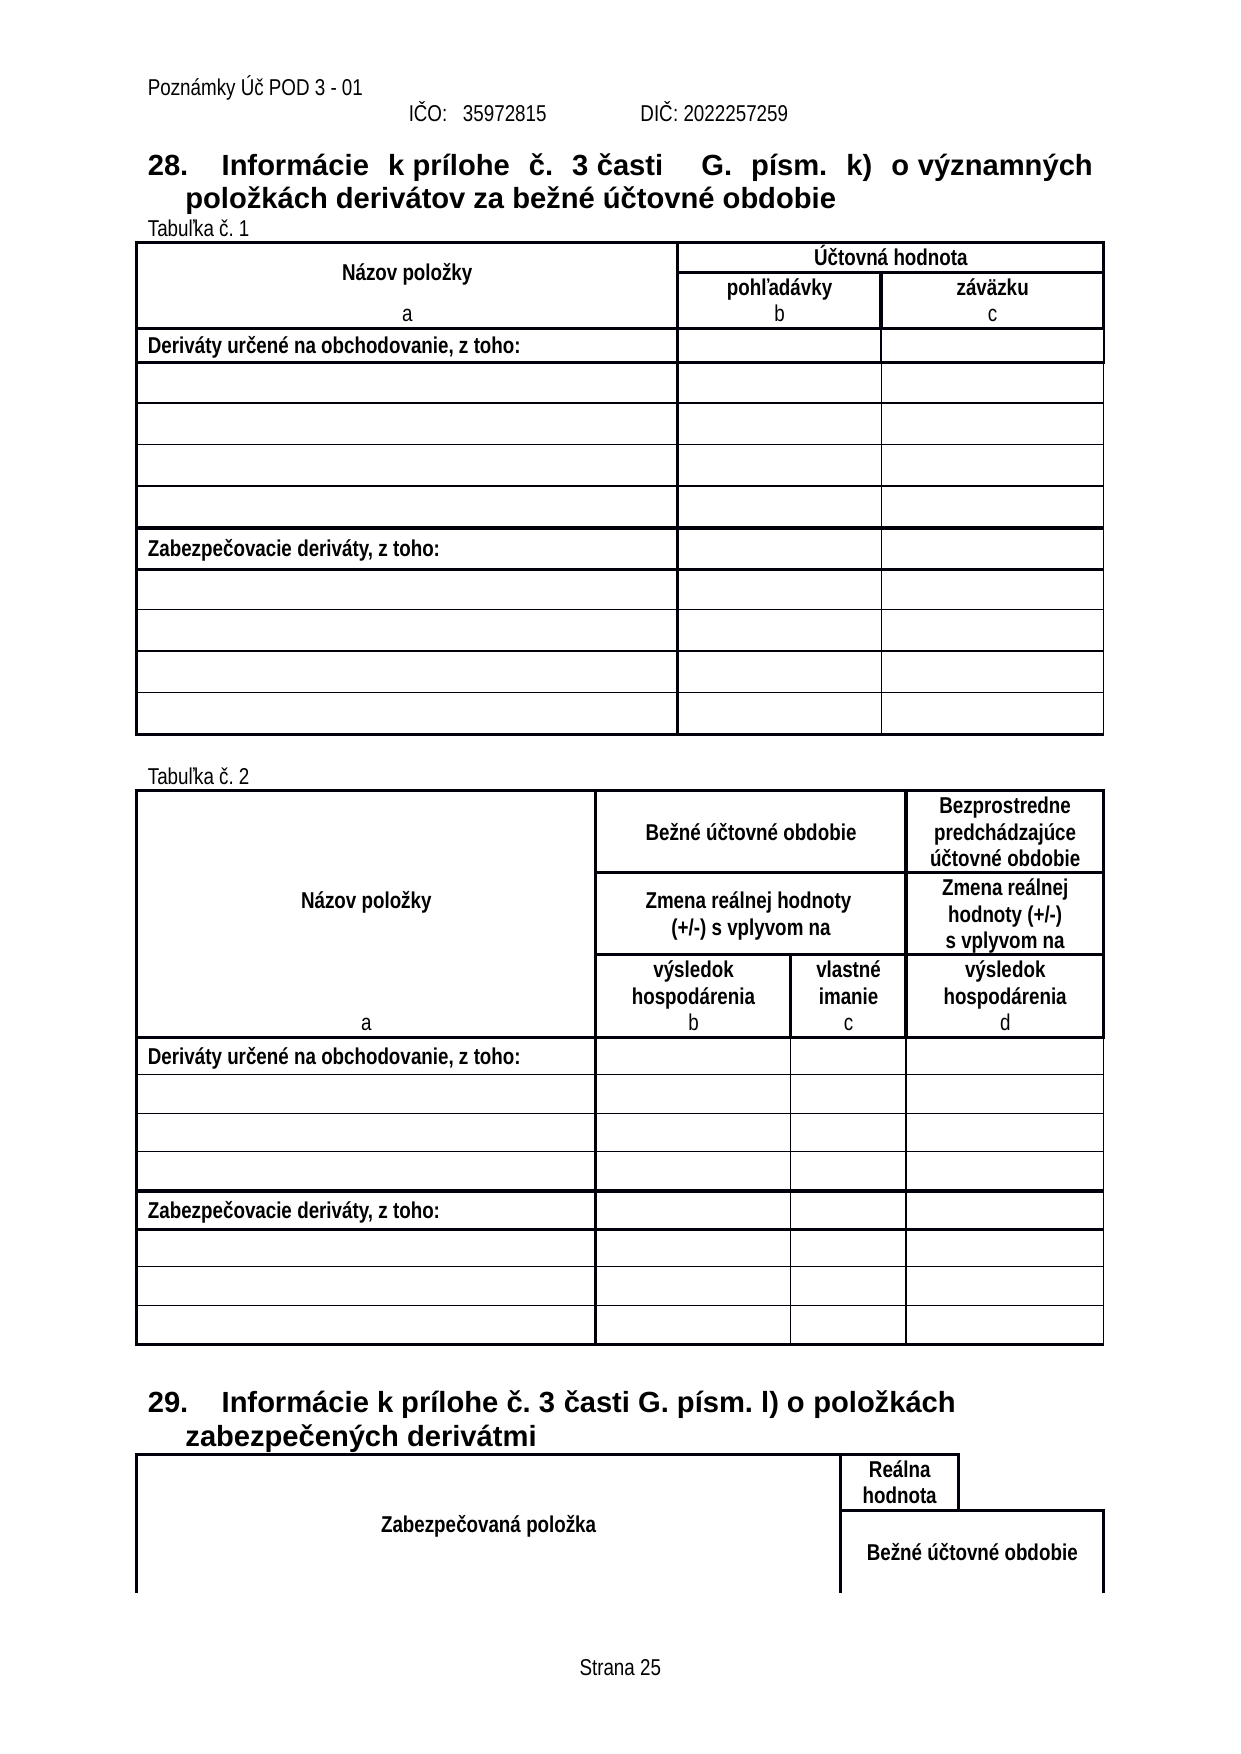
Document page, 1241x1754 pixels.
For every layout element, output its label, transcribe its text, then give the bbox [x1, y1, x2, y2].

table_cell [679, 364, 881, 402]
table_cell [597, 1152, 790, 1189]
table_cell [138, 610, 676, 650]
table_cell [138, 487, 676, 526]
table_cell [138, 1267, 594, 1304]
table_cell [791, 1267, 905, 1304]
table_cell [882, 404, 1103, 444]
table_header Zabezpečovaná položka [138, 1456, 839, 1593]
table_cell [882, 652, 1103, 692]
table_cell [679, 487, 881, 526]
table_cell [138, 571, 676, 609]
table_cell [907, 1231, 1103, 1266]
table_header Názov položky [138, 244, 676, 300]
table_cell [597, 1114, 790, 1151]
table_cell [791, 1231, 905, 1266]
table_cell [882, 330, 1103, 361]
table_cell Zmena reálnej hodnoty (+/-) s vplyvom na [597, 874, 904, 953]
table_cell [791, 1193, 905, 1228]
table_cell pohľadávky [679, 274, 879, 300]
table_cell [679, 610, 881, 650]
table_cell [138, 1075, 594, 1112]
table_cell [907, 1075, 1103, 1112]
table_header Názov položky [138, 792, 594, 1009]
table_cell a [138, 1009, 594, 1036]
table_cell [882, 364, 1103, 402]
table_cell vlastné imanie [792, 956, 904, 1009]
table_cell [791, 1114, 905, 1151]
table_header Bezprostredne predchádzajúce účtovné obdobie [908, 792, 1102, 871]
table_cell [791, 1306, 905, 1343]
table_cell [882, 693, 1103, 733]
table_cell b [597, 1009, 789, 1036]
table_cell [907, 1152, 1103, 1189]
table_cell [907, 1039, 1103, 1074]
table_cell záväzku [883, 274, 1102, 300]
table_cell Zmena reálnej hodnoty (+/-) s vplyvom na [908, 874, 1102, 953]
table_cell [138, 364, 676, 402]
table_header Bežné účtovné obdobie [597, 792, 904, 871]
table_cell [882, 487, 1103, 526]
table_cell c [792, 1009, 904, 1036]
table_cell Zabezpečovacie deriváty, z toho: [138, 1193, 594, 1228]
table_header Účtovná hodnota [679, 244, 1102, 271]
table_cell [679, 445, 881, 485]
table_cell [882, 445, 1103, 485]
table_cell [882, 610, 1103, 650]
text Tabuľka č. 1 [148, 215, 1092, 241]
table_cell [679, 530, 881, 568]
table_cell [138, 1114, 594, 1151]
table_cell d [908, 1009, 1102, 1036]
table_cell [597, 1231, 790, 1266]
table_cell [138, 445, 676, 485]
table_cell [138, 652, 676, 692]
table_cell [597, 1193, 790, 1228]
table_cell [679, 330, 880, 361]
table_cell [138, 693, 676, 733]
title Informácie k prílohe č. 3 časti G. písm. k) o významných položkách derivátov za bežné účtovné obdobie [148, 148, 1092, 215]
table_cell [679, 404, 881, 444]
table_cell [597, 1306, 790, 1343]
table_cell c [883, 300, 1102, 327]
table_cell [907, 1267, 1103, 1304]
table_cell [882, 530, 1103, 568]
table_header Reálna hodnota [842, 1456, 957, 1508]
table_cell [907, 1114, 1103, 1151]
table_cell [679, 571, 881, 609]
table_cell Bežné účtovné obdobie [842, 1512, 1102, 1593]
table_cell Deriváty určené na obchodovanie, z toho: [138, 330, 676, 361]
table_cell [907, 1306, 1103, 1343]
table_cell [138, 404, 676, 444]
table_cell [138, 1306, 594, 1343]
table_cell výsledok hospodárenia [908, 956, 1102, 1009]
table_cell b [679, 300, 879, 327]
table_cell [791, 1152, 905, 1189]
table_cell [597, 1039, 790, 1074]
table_cell [679, 652, 881, 692]
table_cell Zabezpečovacie deriváty, z toho: [138, 530, 676, 568]
table_cell [907, 1193, 1103, 1228]
table_cell Deriváty určené na obchodovanie, z toho: [138, 1039, 594, 1074]
table_cell [679, 693, 881, 733]
table_cell [791, 1075, 905, 1112]
table_cell [597, 1267, 790, 1304]
table_cell [138, 1231, 594, 1266]
table_cell [597, 1075, 790, 1112]
table_cell [882, 571, 1103, 609]
text Tabuľka č. 2 [148, 763, 1092, 789]
table_cell [138, 1152, 594, 1189]
title Informácie k prílohe č. 3 časti G. písm. l) o položkách zabezpečených derivátmi [148, 1386, 1092, 1453]
table_cell [791, 1039, 905, 1074]
table_cell a [138, 300, 676, 327]
table_cell výsledok hospodárenia [597, 956, 789, 1009]
